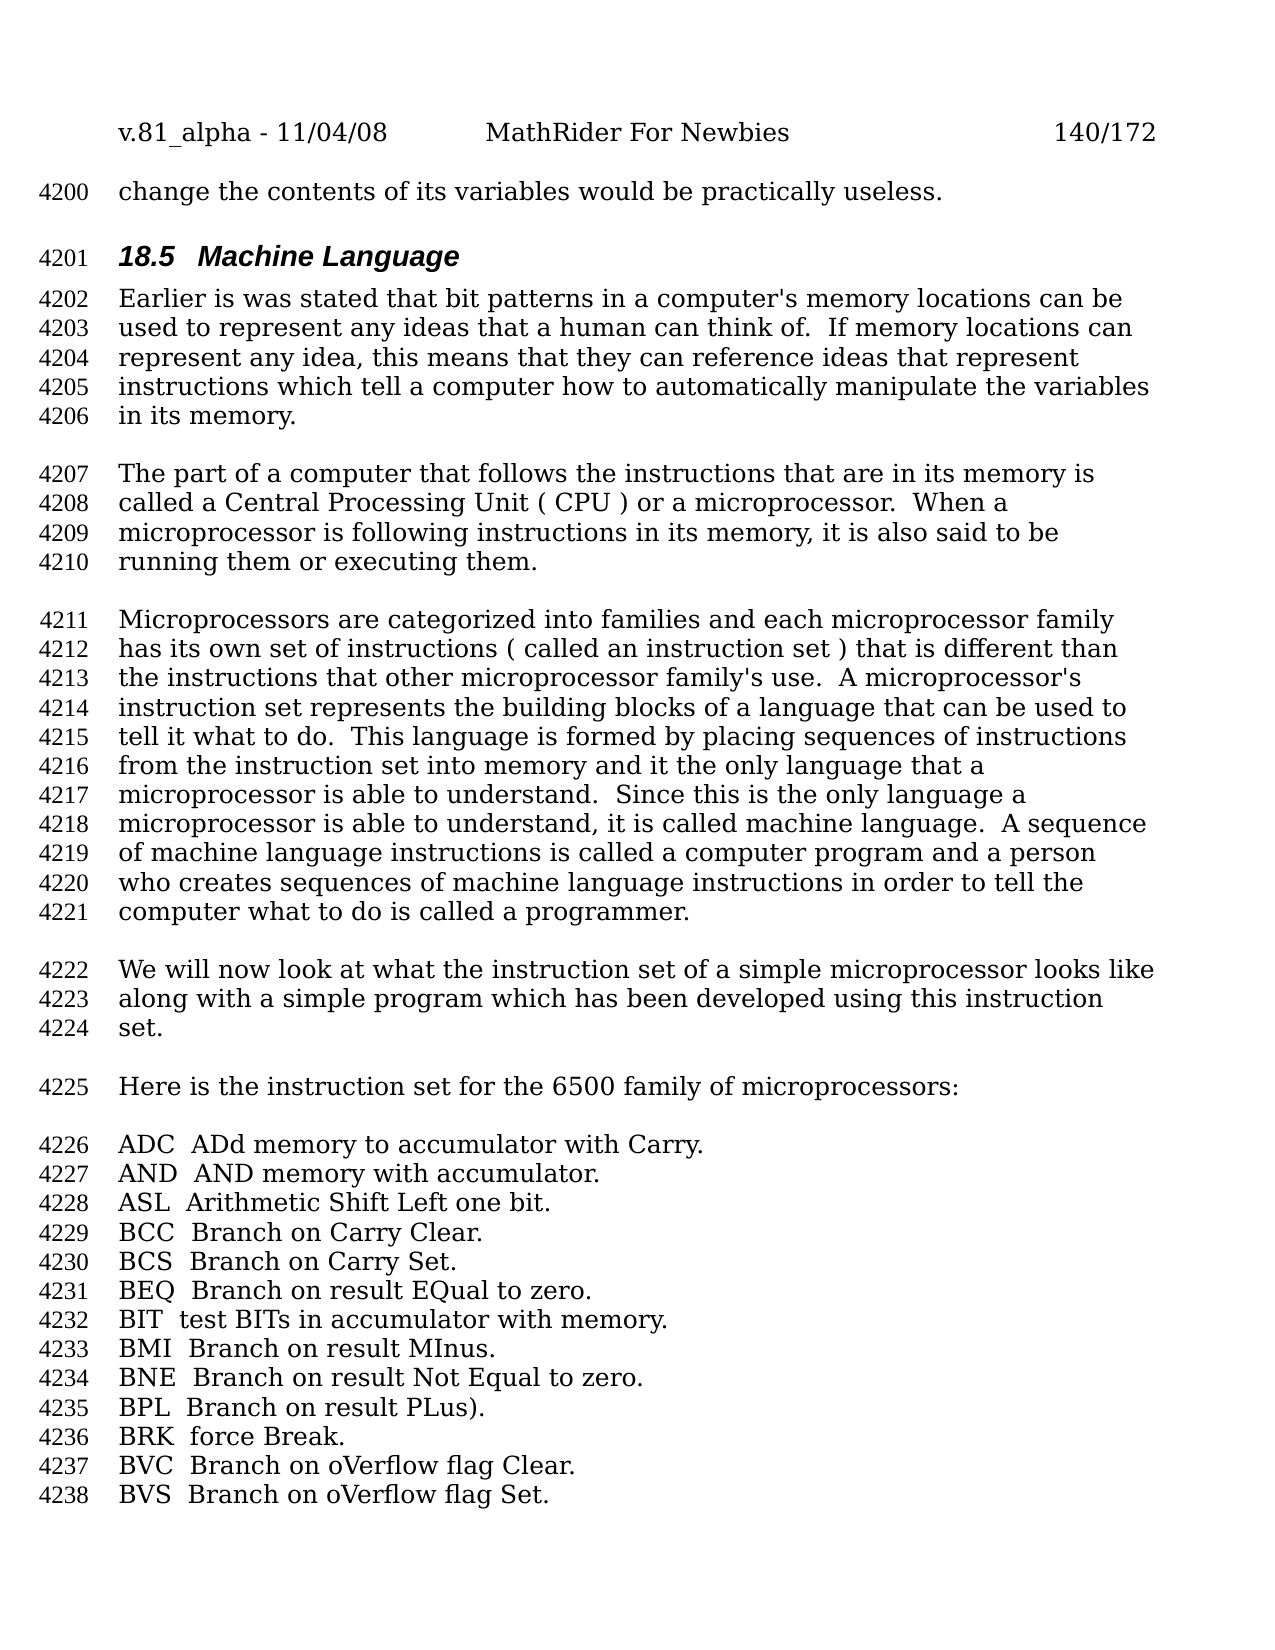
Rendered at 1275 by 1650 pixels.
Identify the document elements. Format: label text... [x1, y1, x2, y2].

text BEQ Branch on result EQual to zero. [118, 1276, 1157, 1305]
text BNE Branch on result Not Equal to zero. [118, 1364, 1157, 1393]
text Earlier is was stated that bit patterns in a computer's memory locations can be used to represent any ideas that a human can think of. If memory locations can represent any idea, this means that they can reference ideas that represent instructions which tell a computer how to automatically manipulate the variables in its memory. [118, 284, 1157, 430]
text BCS Branch on Carry Set. [118, 1247, 1157, 1276]
text BPL Branch on result PLus). [118, 1393, 1157, 1422]
text ADC ADd memory to accumulator with Carry. [118, 1130, 1157, 1159]
text Microprocessors are categorized into families and each microprocessor family has its own set of instructions ( called an instruction set ) that is different than the instructions that other microprocessor family's use. A microprocessor's instruction set represents the building blocks of a language that can be used to tell it what to do. This language is formed by placing sequences of instructions from the instruction set into memory and it the only language that a microprocessor is able to understand. Since this is the only language a microprocessor is able to understand, it is called machine language. A sequence of machine language instructions is called a computer program and a person who creates sequences of machine language instructions in order to tell the computer what to do is called a programmer. [118, 605, 1157, 926]
text Here is the instruction set for the 6500 family of microprocessors: [118, 1072, 1157, 1101]
text change the contents of its variables would be practically useless. [118, 177, 1157, 206]
text We will now look at what the instruction set of a simple microprocessor looks like along with a simple program which has been developed using this instruction set. [118, 955, 1157, 1043]
text BVS Branch on oVerflow flag Set. [118, 1480, 1157, 1509]
text ASL Arithmetic Shift Left one bit. [118, 1189, 1157, 1218]
text AND AND memory with accumulator. [118, 1159, 1157, 1189]
text BCC Branch on Carry Clear. [118, 1218, 1157, 1247]
text BIT test BITs in accumulator with memory. [118, 1305, 1157, 1334]
text BRK force Break. [118, 1422, 1157, 1451]
text The part of a computer that follows the instructions that are in its memory is called a Central Processing Unit ( CPU ) or a microprocessor. When a microprocessor is following instructions in its memory, it is also said to be running them or executing them. [118, 459, 1157, 576]
text BMI Branch on result MInus. [118, 1334, 1157, 1364]
subtitle Machine Language [118, 239, 1157, 272]
text BVC Branch on oVerflow flag Clear. [118, 1451, 1157, 1480]
